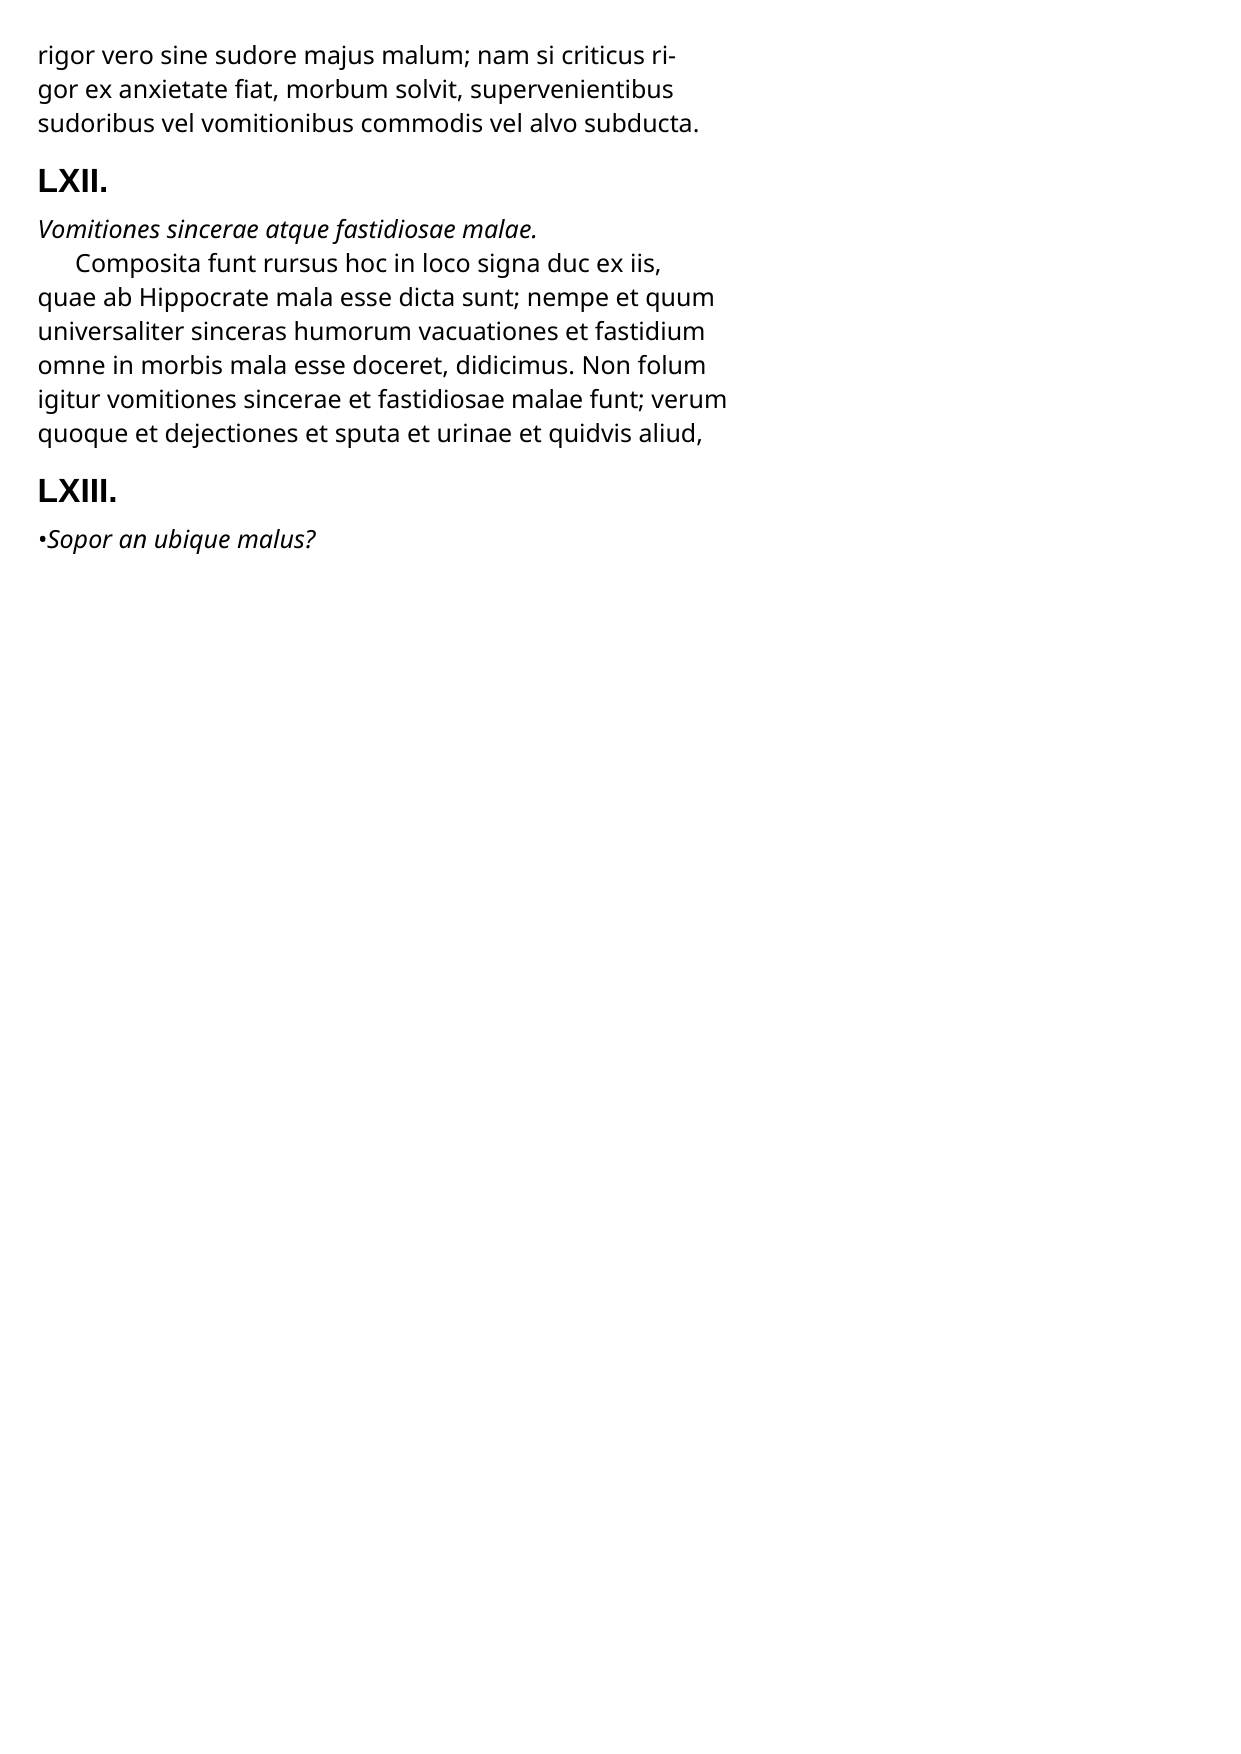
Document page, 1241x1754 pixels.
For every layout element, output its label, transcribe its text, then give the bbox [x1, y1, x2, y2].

text Vomitiones sincerae atque fastidiosae malae. [37, 212, 1203, 246]
text •Sopor an ubique malus? [37, 522, 1203, 556]
subtitle LXII. [37, 161, 1203, 199]
subtitle LXIII. [37, 471, 1203, 509]
text Composita funt rursus hoc in loco signa duc ex iis, quae ab Hippocrate mala esse dicta sunt; nempe et quum universaliter sinceras humorum vacuationes et fastidium omne in morbis mala esse doceret, didicimus. Non folum igitur vomitiones sincerae et fastidiosae malae funt; verum quoque et dejectiones et sputa et urinae et quidvis aliud, [37, 246, 1203, 450]
text rigor vero sine sudore majus malum; nam si criticus ri- gor ex anxietate fiat, morbum solvit, supervenientibus sudoribus vel vomitionibus commodis vel alvo subducta. [37, 37, 1203, 140]
